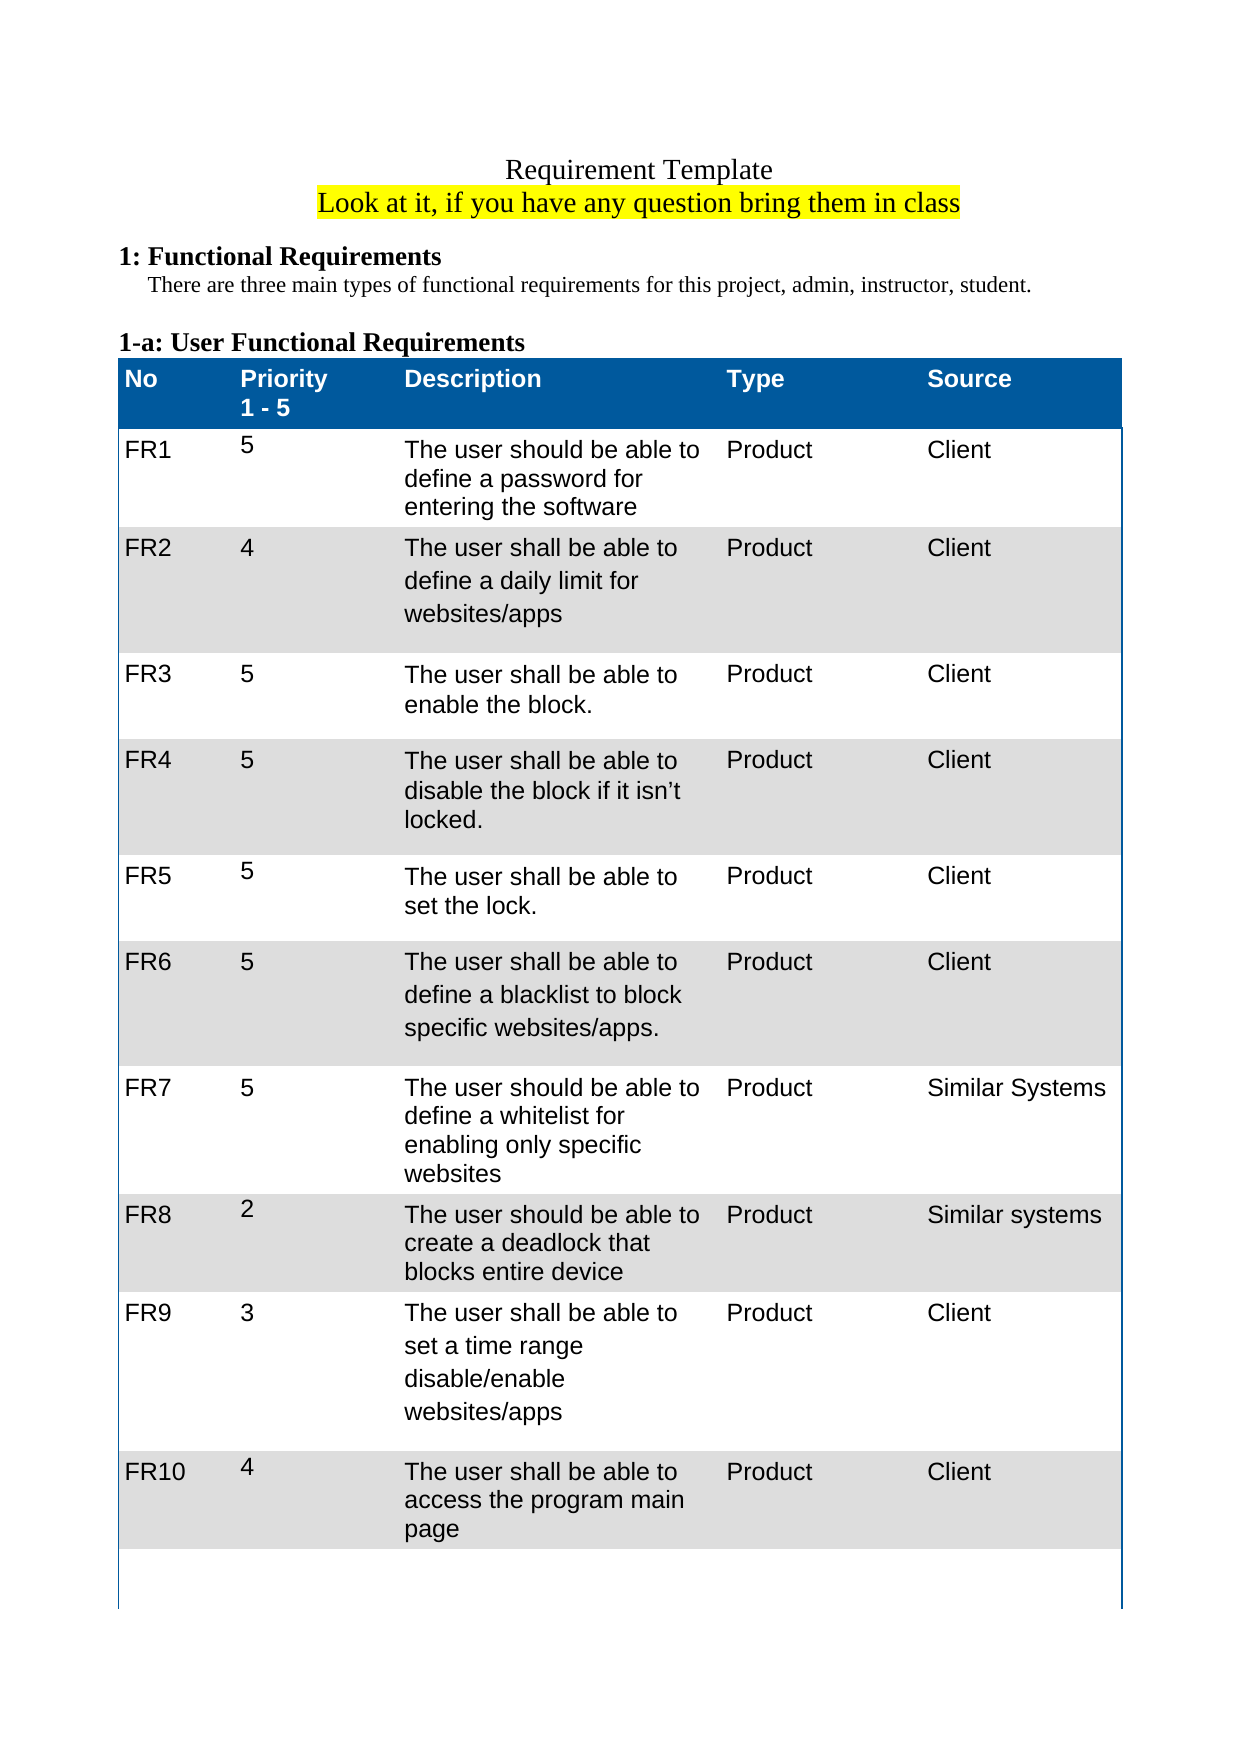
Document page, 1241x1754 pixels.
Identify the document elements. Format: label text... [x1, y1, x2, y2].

table_cell [921, 1549, 1121, 1609]
table_cell Product [720, 1451, 921, 1549]
table_cell 5 [234, 1066, 398, 1193]
table_cell 5 [234, 941, 398, 1066]
table_cell Product [720, 941, 921, 1066]
table_cell 2 [234, 1194, 398, 1292]
table_cell [720, 1549, 921, 1609]
table_cell The user should be able to define a password for entering the software [398, 429, 720, 527]
table_cell Client [921, 653, 1121, 739]
table_cell 5 [234, 429, 398, 527]
table_cell 5 [234, 855, 398, 941]
text There are three main types of functional requirements for this project, admin, instructor, student. [147, 271, 1122, 298]
text 1: Functional Requirements [118, 240, 1122, 271]
table_cell 5 [234, 739, 398, 855]
table_cell Product [720, 855, 921, 941]
table_cell Product [720, 1292, 921, 1451]
table_cell Similar systems [921, 1194, 1121, 1292]
table_cell Product [720, 739, 921, 855]
table_cell Client [921, 527, 1121, 653]
table_cell FR5 [119, 855, 234, 941]
table_cell The user should be able to create a deadlock that blocks entire device [398, 1194, 720, 1292]
table_cell The user shall be able to set a time range disable/enable websites/apps [398, 1292, 720, 1451]
table_cell Product [720, 527, 921, 653]
table_cell 4 [234, 1451, 398, 1549]
table_cell FR3 [119, 653, 234, 739]
table_cell The user shall be able to define a blacklist to block specific websites/apps. [398, 941, 720, 1066]
table_cell Product [720, 1066, 921, 1193]
table_cell Similar Systems [921, 1066, 1121, 1193]
table_cell The user shall be able to disable the block if it isn’t locked. [398, 739, 720, 855]
table_cell FR2 [119, 527, 234, 653]
text Requirement Template [118, 152, 1159, 185]
table_header Description [398, 358, 720, 427]
table_cell The user shall be able to access the program main page [398, 1451, 720, 1549]
table_cell [119, 1549, 234, 1609]
table_cell FR8 [119, 1194, 234, 1292]
table_header Type [720, 358, 921, 427]
table_cell [234, 1549, 398, 1609]
table_cell FR6 [119, 941, 234, 1066]
table_header Source [921, 358, 1122, 427]
table_cell 5 [234, 653, 398, 739]
table_cell FR10 [119, 1451, 234, 1549]
table_cell 4 [234, 527, 398, 653]
table_cell Client [921, 941, 1121, 1066]
table_cell [398, 1549, 720, 1609]
table_cell Client [921, 1292, 1121, 1451]
text Look at it, if you have any question bring them in class [118, 185, 1159, 219]
text 1-a: User Functional Requirements [118, 327, 1122, 358]
table_cell 3 [234, 1292, 398, 1451]
table_cell The user shall be able to enable the block. [398, 653, 720, 739]
table_cell FR4 [119, 739, 234, 855]
table_cell FR7 [119, 1066, 234, 1193]
table_cell Client [921, 429, 1121, 527]
table_cell Product [720, 429, 921, 527]
table_cell FR9 [119, 1292, 234, 1451]
table_cell The user shall be able to set the lock. [398, 855, 720, 941]
table_cell Client [921, 739, 1121, 855]
table_cell The user shall be able to define a daily limit for websites/apps [398, 527, 720, 653]
table_header Priority 1 - 5 [234, 358, 398, 427]
table_cell FR1 [119, 429, 234, 527]
table_cell Product [720, 1194, 921, 1292]
table_cell Client [921, 1451, 1121, 1549]
table_cell Product [720, 653, 921, 739]
table_cell The user should be able to define a whitelist for enabling only specific websites [398, 1066, 720, 1193]
table_header No [118, 358, 234, 427]
table_cell Client [921, 855, 1121, 941]
